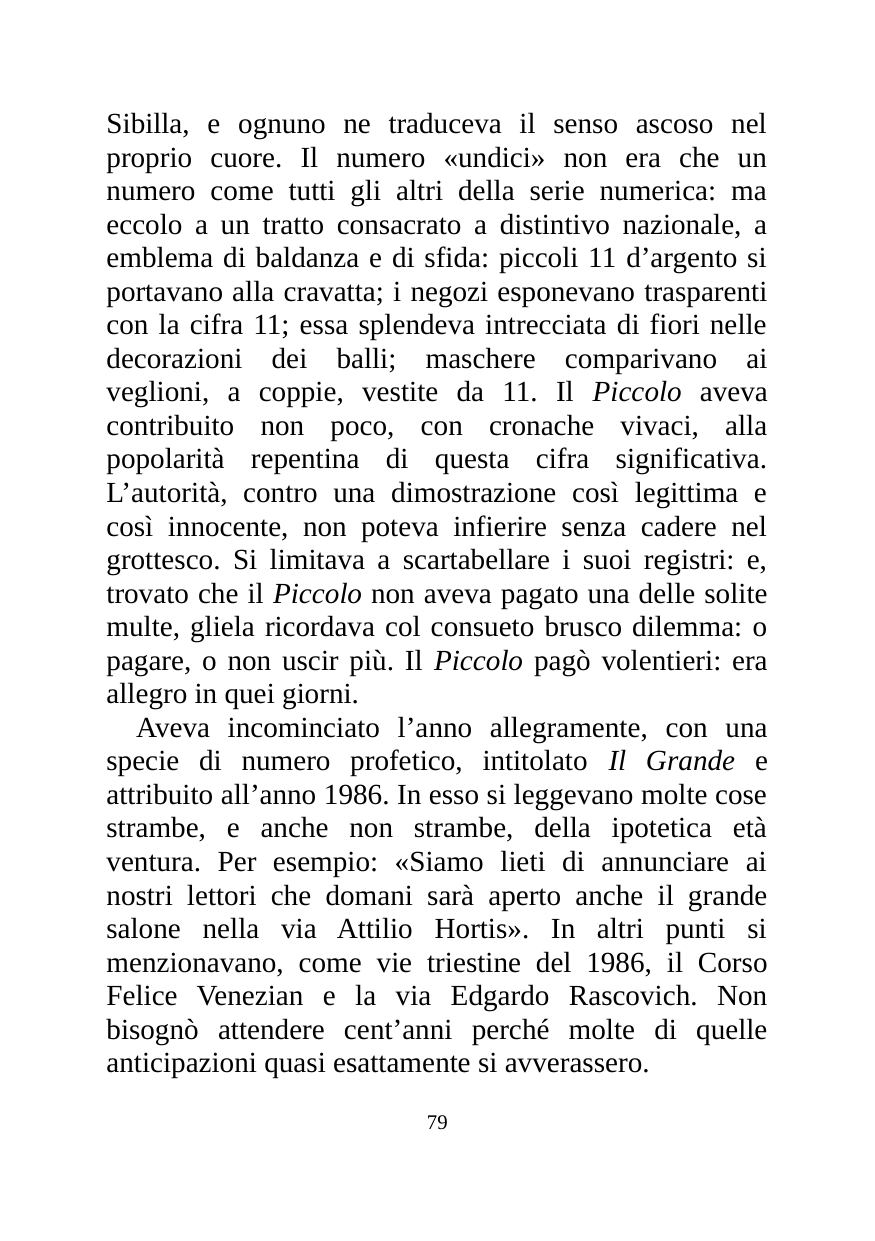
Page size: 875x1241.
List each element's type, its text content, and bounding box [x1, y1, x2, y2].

text Aveva incominciato l’anno allegramente, con una specie di numero profetico, intitolato Il Grande e attribuito all’anno 1986. In esso si leggevano molte cose strambe, e anche non strambe, della ipotetica età ventura. Per esempio: «Siamo lieti di annunciare ai nostri lettori che domani sarà aperto anche il grande salone nella via Attilio Hortis». In altri punti si menzionavano, come vie triestine del 1986, il Corso Felice Venezian e la via Edgardo Rascovich. Non bisognò attendere cent’anni perché molte di quelle anticipazioni quasi esattamente si avverassero. [106, 710, 768, 1079]
text Sibilla, e ognuno ne traduceva il senso ascoso nel proprio cuore. Il numero «undici» non era che un numero come tutti gli altri della serie numerica: ma eccolo a un tratto consacrato a distintivo nazionale, a emblema di baldanza e di sfida: piccoli 11 d’argento si portavano alla cravatta; i negozi esponevano trasparenti con la cifra 11; essa splendeva intrecciata di fiori nelle decorazioni dei balli; maschere comparivano ai veglioni, a coppie, vestite da 11. Il Piccolo aveva contribuito non poco, con cronache vivaci, alla popolarità repentina di questa cifra significativa. L’autorità, contro una dimostrazione così legittima e così innocente, non poteva infierire senza cadere nel grottesco. Si limitava a scartabellare i suoi registri: e, trovato che il Piccolo non aveva pagato una delle solite multe, gliela ricordava col consueto brusco dilemma: o pagare, o non uscir più. Il Piccolo pagò volentieri: era allegro in quei giorni. [106, 106, 768, 710]
